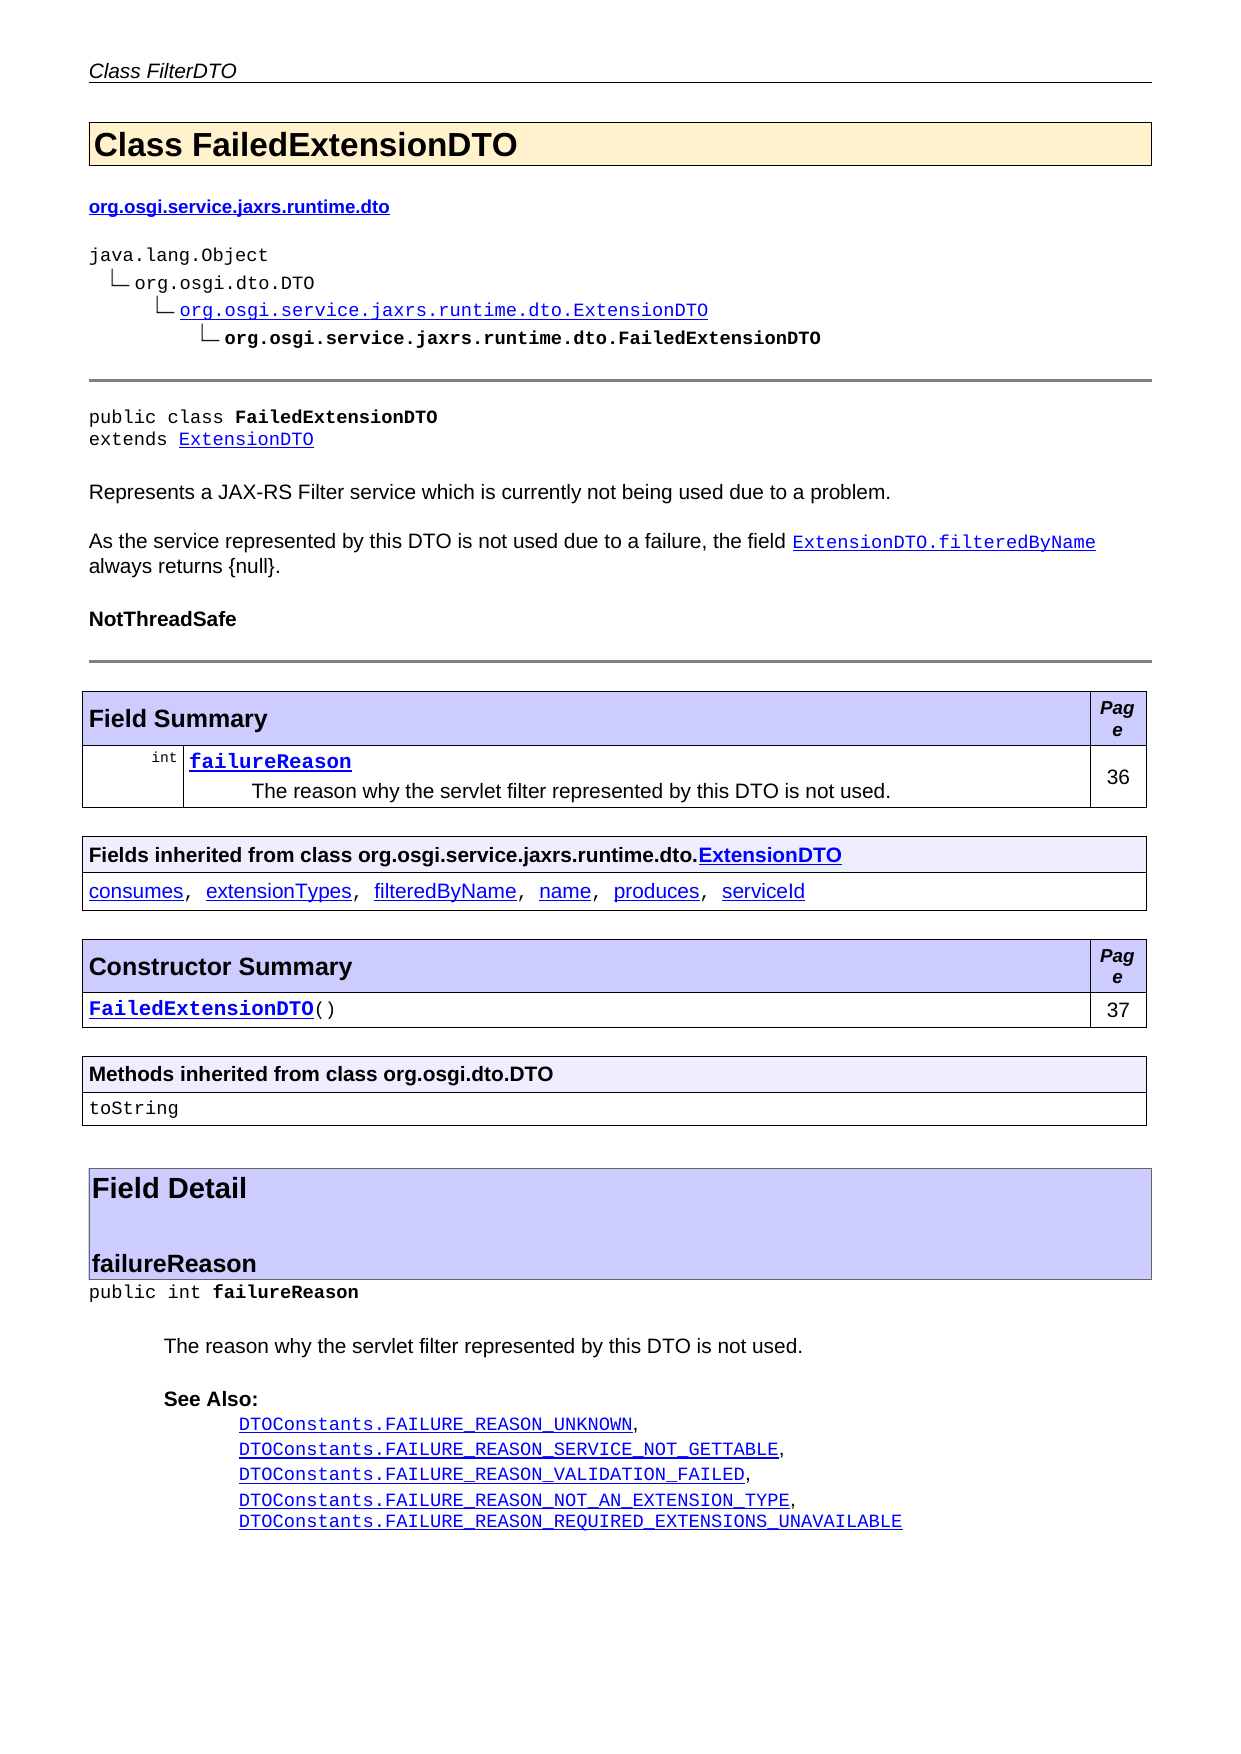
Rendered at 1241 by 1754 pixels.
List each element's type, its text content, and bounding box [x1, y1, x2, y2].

text org.osgi.service.jaxrs.runtime.dto.FailedExtensionDTO [88, 322, 1152, 350]
text org.osgi.service.jaxrs.runtime.dto.ExtensionDTO [88, 295, 1152, 322]
subtitle Class FailedExtensionDTO [90, 123, 1151, 165]
text org.osgi.dto.DTO [88, 267, 1152, 295]
text org.osgi.service.jaxrs.runtime.dto [88, 195, 1152, 217]
text extends ExtensionDTO [88, 429, 1152, 451]
subtitle failureReason [90, 1245, 1151, 1279]
table_cell 36 [1091, 993, 1146, 1027]
text The reason why the servlet filter represented by this DTO is not used. [163, 1334, 1152, 1358]
picture [111, 267, 135, 290]
text As the service represented by this DTO is not used due to a failure, the field ExtensionDTO.filteredByName always returns {null}. [88, 529, 1152, 578]
picture [201, 322, 225, 345]
text See Also: [163, 1387, 1152, 1411]
table_header Methods inherited from class org.osgi.dto.DTO [83, 1057, 1146, 1092]
table_cell toString [83, 1093, 1146, 1125]
text public int failureReason [88, 1283, 1152, 1304]
text DTOConstants.FAILURE_REASON_UNKNOWN, DTOConstants.FAILURE_REASON_SERVICE_NOT_GETTABLE, DTOConstants.FAILURE_REASON_VALIDATION_FAILED, DTOConstants.FAILURE_REASON_NOT_AN_EXTENSION_TYPE, DTOConstants.FAILURE_REASON_REQUIRED_EXTENSIONS_UNAVAILABLE [238, 1411, 1152, 1533]
picture [156, 295, 180, 317]
table_header Page [1091, 940, 1146, 992]
table_cell failureReason The reason why the servlet filter represented by this DTO is not used. [184, 746, 1090, 807]
text Represents a JAX-RS Filter service which is currently not being used due to a problem. [88, 480, 1152, 504]
table_cell 35 [1091, 746, 1146, 807]
subtitle Field Detail [90, 1169, 1151, 1204]
table_header Field Summary [83, 692, 1090, 745]
table_header Page [1091, 692, 1146, 745]
table_cell FailedExtensionDTO() [83, 993, 1090, 1027]
text java.lang.Object [88, 246, 1152, 267]
table_header Constructor Summary [83, 940, 1090, 992]
table_cell consumes, extensionTypes, filteredByName, name, produces, serviceId [83, 873, 1146, 910]
table_header Fields inherited from class org.osgi.service.jaxrs.runtime.dto.ExtensionDTO [83, 837, 1146, 872]
text public class FailedExtensionDTO [88, 408, 1152, 429]
text NotThreadSafe [88, 607, 1152, 631]
table_cell int [83, 746, 183, 807]
